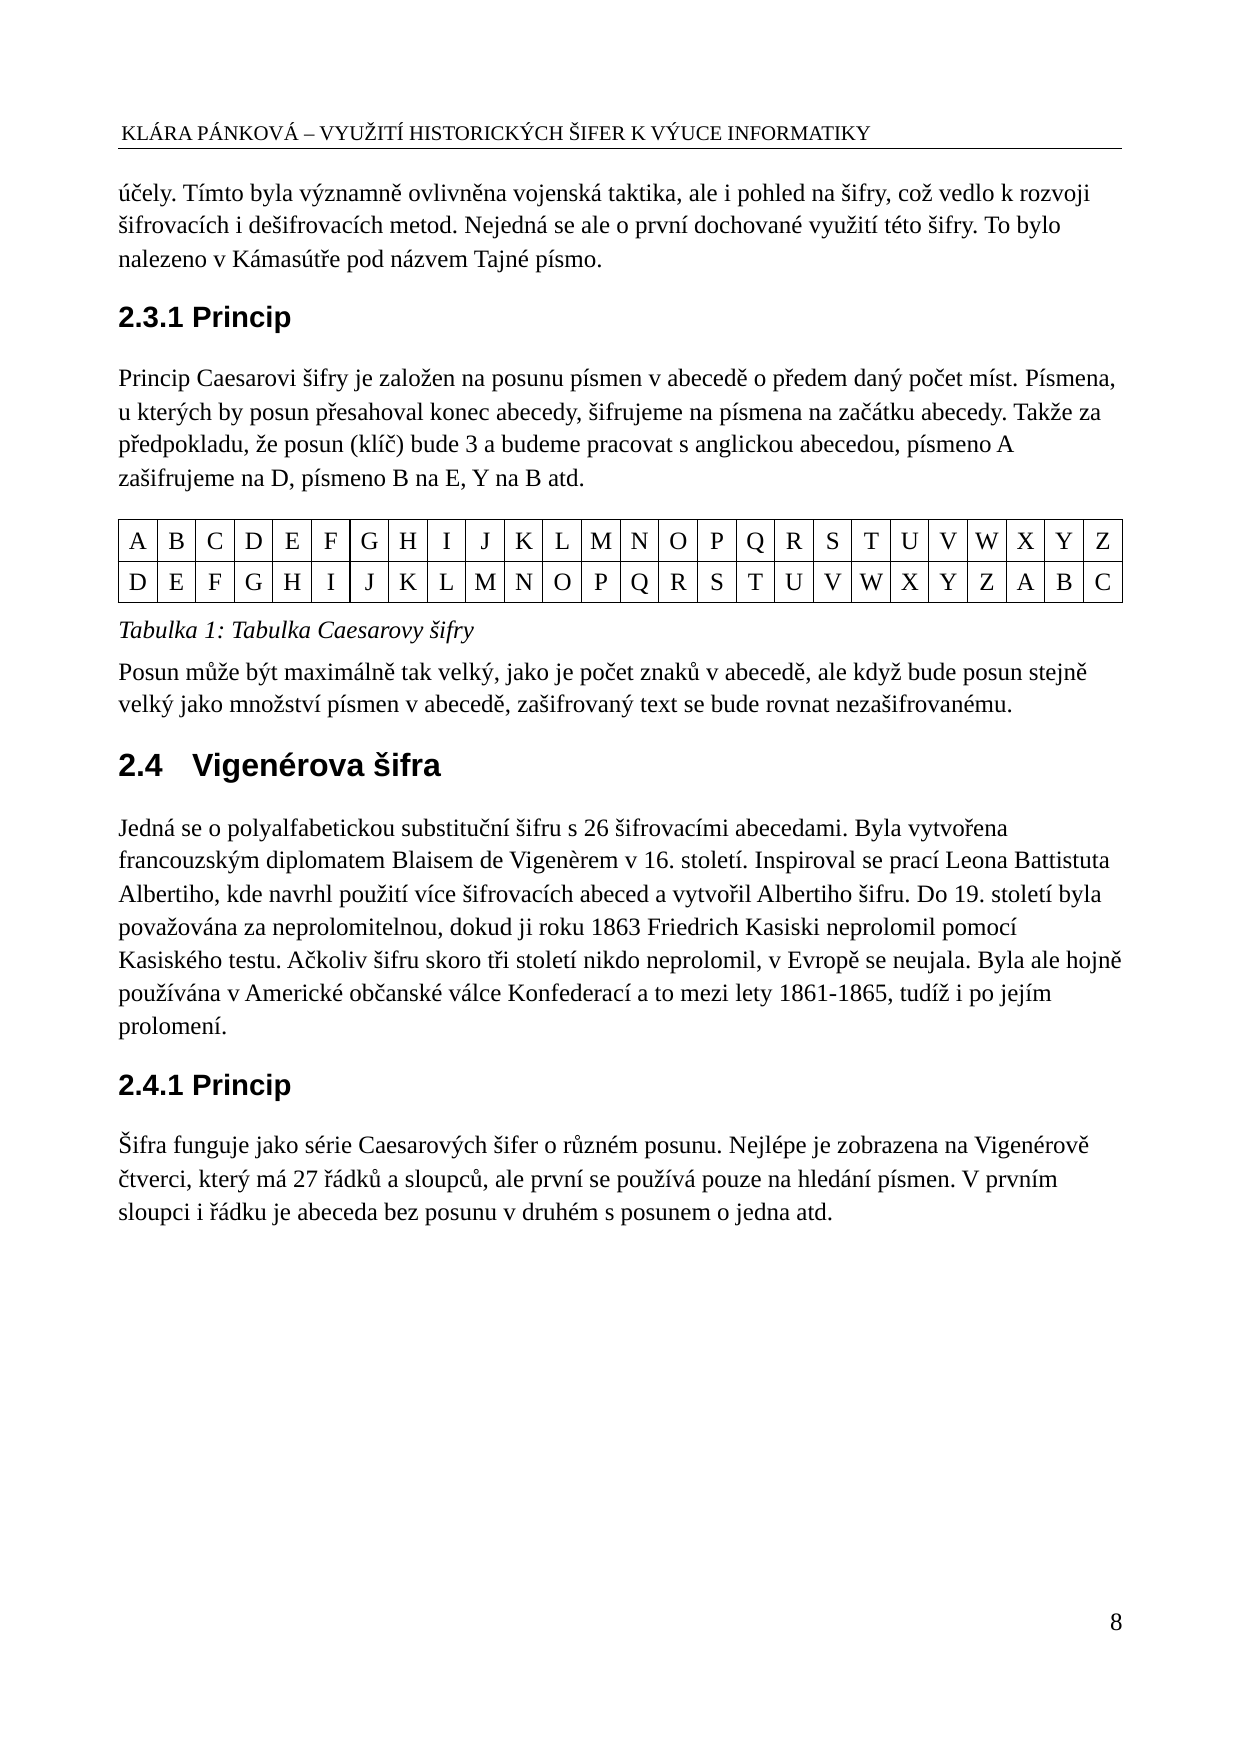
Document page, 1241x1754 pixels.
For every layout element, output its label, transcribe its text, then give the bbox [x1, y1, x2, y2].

table_cell J [351, 562, 388, 602]
table_cell O [543, 562, 581, 602]
subtitle Princip [118, 300, 1122, 334]
table_header H [389, 520, 427, 561]
table_cell S [698, 562, 736, 602]
text Šifra funguje jako série Caesarových šifer o různém posunu. Nejlépe je zobrazena na Vigenérově čtverci, který má 27 řádků a sloupců, ale první se používá pouze na hledání písmen. V prvním sloupci i řádku je abeceda bez posunu v druhém s posunem o jedna atd. [118, 1131, 1122, 1225]
table_cell I [312, 562, 349, 602]
table_cell Y [929, 562, 967, 602]
table_header W [968, 520, 1006, 561]
table_header K [505, 520, 542, 561]
table_header L [543, 520, 581, 561]
table_cell N [505, 562, 542, 602]
table_header J [466, 520, 504, 561]
text účely. Tímto byla významně ovlivněna vojenská taktika, ale i pohled na šifry, což vedlo k rozvoji šifrovacích i dešifrovacích metod. Nejedná se ale o první dochované využití této šifry. To bylo nalezeno v Kámasútře pod názvem Tajné písmo. [118, 178, 1122, 272]
table_cell T [737, 562, 774, 602]
table_cell Z [968, 562, 1006, 602]
table_cell P [582, 562, 620, 602]
table_header I [428, 520, 465, 561]
table_cell G [235, 562, 272, 602]
table_header T [852, 520, 890, 561]
table_cell L [428, 562, 465, 602]
table_cell F [196, 562, 234, 602]
table_header Z [1084, 520, 1122, 561]
table_cell D [119, 562, 157, 602]
table_header A [119, 520, 157, 561]
table_cell C [1084, 562, 1122, 602]
table_header M [582, 520, 620, 561]
text Princip Caesarovi šifry je založen na posunu písmen v abecedě o předem daný počet míst. Písmena, u kterých by posun přesahoval konec abecedy, šifrujeme na písmena na začátku abecedy. Takže za předpokladu, že posun (klíč) bude 3 a budeme pracovat s anglickou abecedou, písmeno A zašifrujeme na D, písmeno B na E, Y na B atd. [118, 363, 1122, 491]
table_cell W [852, 562, 890, 602]
table_cell U [775, 562, 813, 602]
text Tabulka 1: Tabulka Caesarovy šifry [118, 615, 1122, 644]
table_header R [775, 520, 813, 561]
table_header D [235, 520, 272, 561]
text Posun může být maximálně tak velký, jako je počet znaků v abecedě, ale když bude posun stejně velký jako množství písmen v abecedě, zašifrovaný text se bude rovnat nezašifrovanému. [118, 657, 1122, 718]
table_header C [196, 520, 234, 561]
table_header S [814, 520, 851, 561]
text Jedná se o polyalfabetickou substituční šifru s 26 šifrovacími abecedami. Byla vytvořena francouzským diplomatem Blaisem de Vigenèrem v 16. století. Inspiroval se prací Leona Battistuta Albertiho, kde navrhl použití více šifrovacích abeced a vytvořil Albertiho šifru. Do 19. století byla považována za neprolomitelnou, dokud ji roku 1863 Friedrich Kasiski neprolomil pomocí Kasiského testu. Ačkoliv šifru skoro tři století nikdo neprolomil, v Evropě se neujala. Byla ale hojně používána v Americké občanské válce Konfederací a to mezi lety 1861-1865, tudíž i po jejím prolomení. [118, 813, 1122, 1039]
table_cell H [273, 562, 311, 602]
table_header P [698, 520, 736, 561]
table_header G [351, 520, 388, 561]
subtitle Princip [118, 1067, 1122, 1101]
table_header N [621, 520, 658, 561]
table_header X [1007, 520, 1044, 561]
table_header O [659, 520, 697, 561]
table_cell X [891, 562, 928, 602]
table_header B [158, 520, 195, 561]
subtitle Vigenérova šifra [118, 746, 1122, 783]
table_cell V [814, 562, 851, 602]
table_cell M [466, 562, 504, 602]
table_header F [312, 520, 349, 561]
table_header V [929, 520, 967, 561]
table_cell A [1007, 562, 1044, 602]
table_header E [273, 520, 311, 561]
table_header U [891, 520, 928, 561]
table_cell K [389, 562, 427, 602]
table_cell B [1045, 562, 1083, 602]
table_cell Q [621, 562, 658, 602]
table_header Y [1045, 520, 1083, 561]
table_header Q [737, 520, 774, 561]
table_cell E [158, 562, 195, 602]
table_cell R [659, 562, 697, 602]
